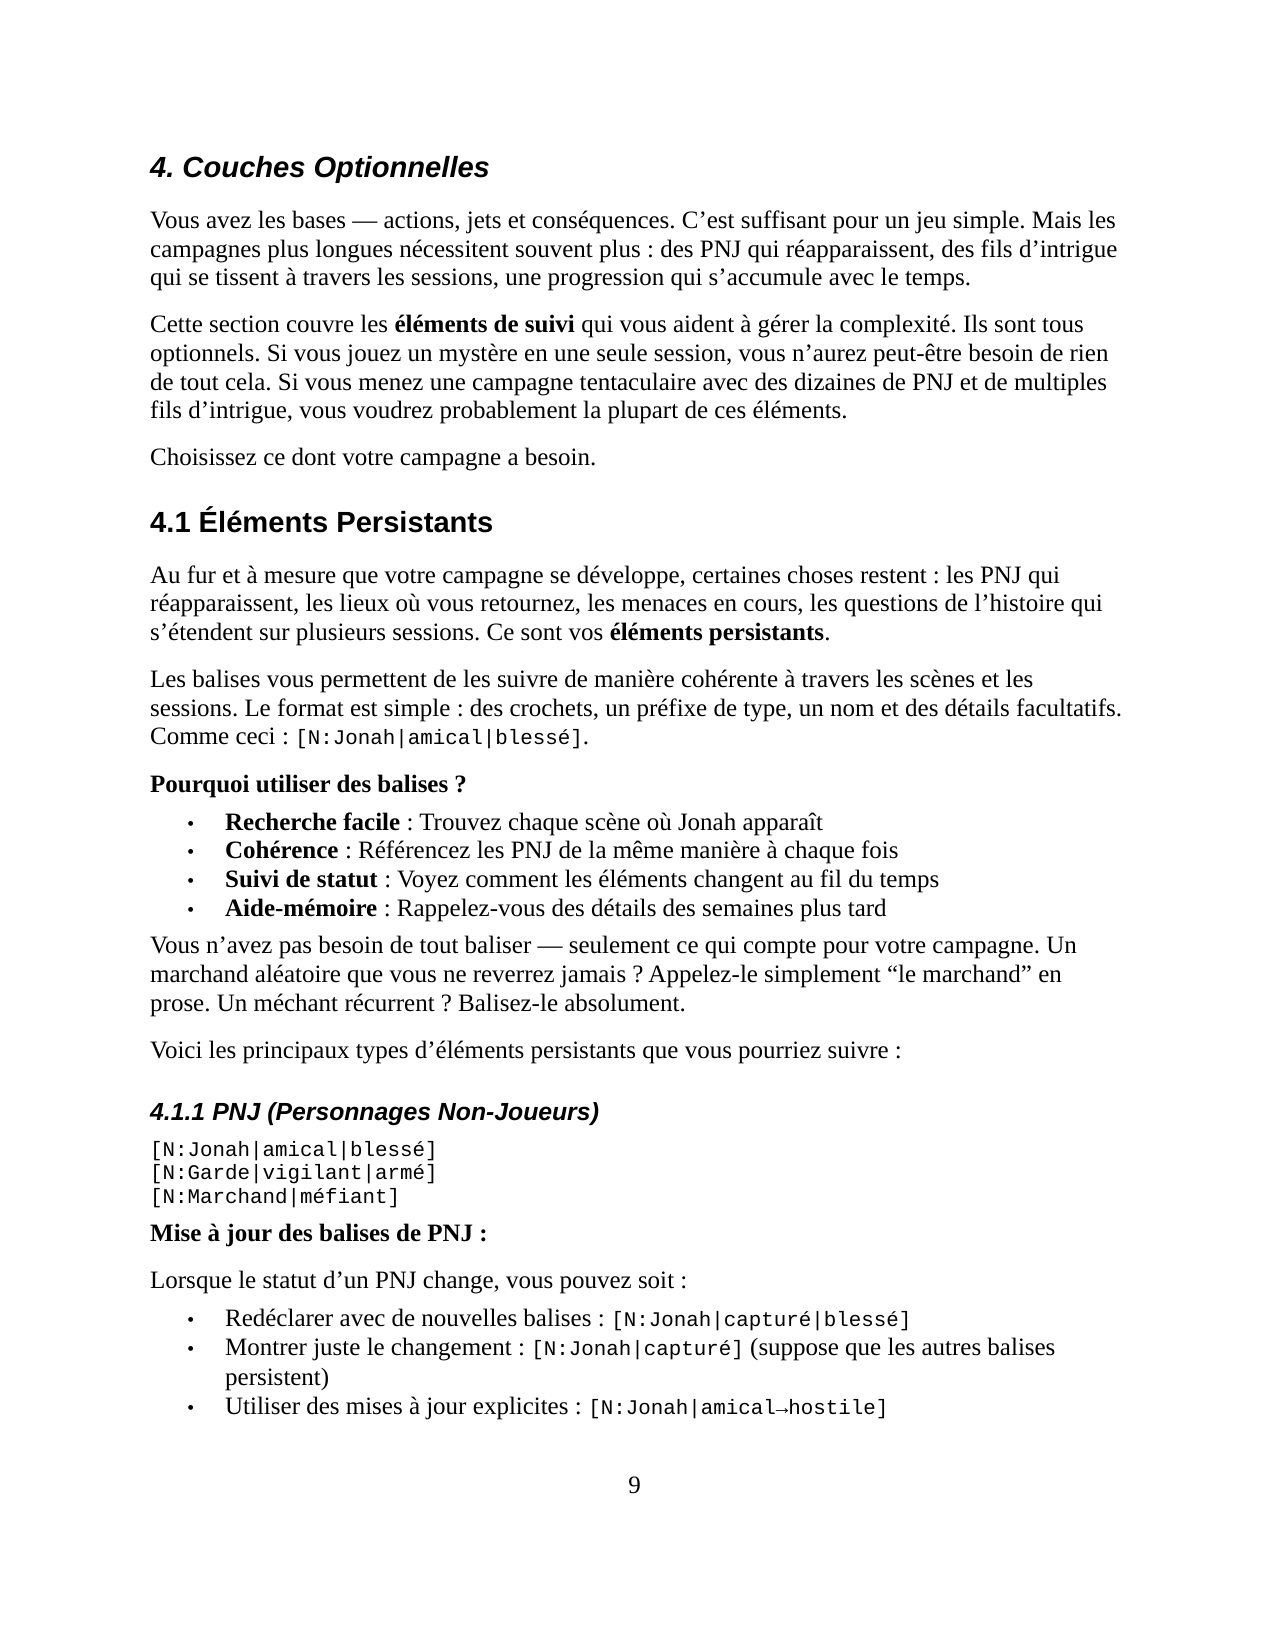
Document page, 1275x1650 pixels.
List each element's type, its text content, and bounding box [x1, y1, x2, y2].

text Mise à jour des balises de PNJ : [150, 1218, 1125, 1247]
text Choisissez ce dont votre campagne a besoin. [150, 442, 1125, 471]
subtitle 4. Couches Optionnelles [150, 150, 1125, 183]
list Aide-mémoire : Rappelez-vous des détails des semaines plus tard [187, 893, 1125, 922]
text Vous avez les bases — actions, jets et conséquences. C’est suffisant pour un jeu simple. Mais les campagnes plus longues nécessitent souvent plus : des PNJ qui réapparaissent, des fils d’intrigue qui se tissent à travers les sessions, une progression qui s’accumule avec le temps. [150, 205, 1125, 291]
text Vous n’avez pas besoin de tout baliser — seulement ce qui compte pour votre campagne. Un marchand aléatoire que vous ne reverrez jamais ? Appelez-le simplement “le marchand” en prose. Un méchant récurrent ? Balisez-le absolument. [150, 931, 1125, 1017]
text Pourquoi utiliser des balises ? [150, 769, 1125, 798]
list Redéclarer avec de nouvelles balises : [N:Jonah|capturé|blessé] [187, 1303, 1125, 1332]
subtitle 4.1.1 PNJ (Personnages Non-Joueurs) [150, 1097, 1125, 1126]
text Voici les principaux types d’éléments persistants que vous pourriez suivre : [150, 1035, 1125, 1063]
text Au fur et à mesure que votre campagne se développe, certaines choses restent : les PNJ qui réapparaissent, les lieux où vous retournez, les menaces en cours, les questions de l’histoire qui s’étendent sur plusieurs sessions. Ce sont vos éléments persistants. [150, 560, 1125, 646]
list Recherche facile : Trouvez chaque scène où Jonah apparaît [187, 807, 1125, 835]
list Cohérence : Référencez les PNJ de la même manière à chaque fois [187, 835, 1125, 864]
subtitle 4.1 Éléments Persistants [150, 505, 1125, 538]
text [N:Garde|vigilant|armé] [150, 1162, 1125, 1186]
list Montrer juste le changement : [N:Jonah|capturé] (suppose que les autres balises persistent) [187, 1332, 1125, 1391]
text [N:Jonah|amical|blessé] [150, 1138, 1125, 1162]
text Lorsque le statut d’un PNJ change, vous pouvez soit : [150, 1265, 1125, 1294]
list Utiliser des mises à jour explicites : [N:Jonah|amical→hostile] [187, 1391, 1125, 1420]
text [N:Marchand|méfiant] [150, 1186, 1125, 1209]
text Les balises vous permettent de les suivre de manière cohérente à travers les scènes et les sessions. Le format est simple : des crochets, un préfixe de type, un nom et des détails facultatifs. Comme ceci : [N:Jonah|amical|blessé]. [150, 664, 1125, 751]
list Suivi de statut : Voyez comment les éléments changent au fil du temps [187, 864, 1125, 893]
text Cette section couvre les éléments de suivi qui vous aident à gérer la complexité. Ils sont tous optionnels. Si vous jouez un mystère en une seule session, vous n’aurez peut-être besoin de rien de tout cela. Si vous menez une campagne tentaculaire avec des dizaines de PNJ et de multiples fils d’intrigue, vous voudrez probablement la plupart de ces éléments. [150, 309, 1125, 424]
